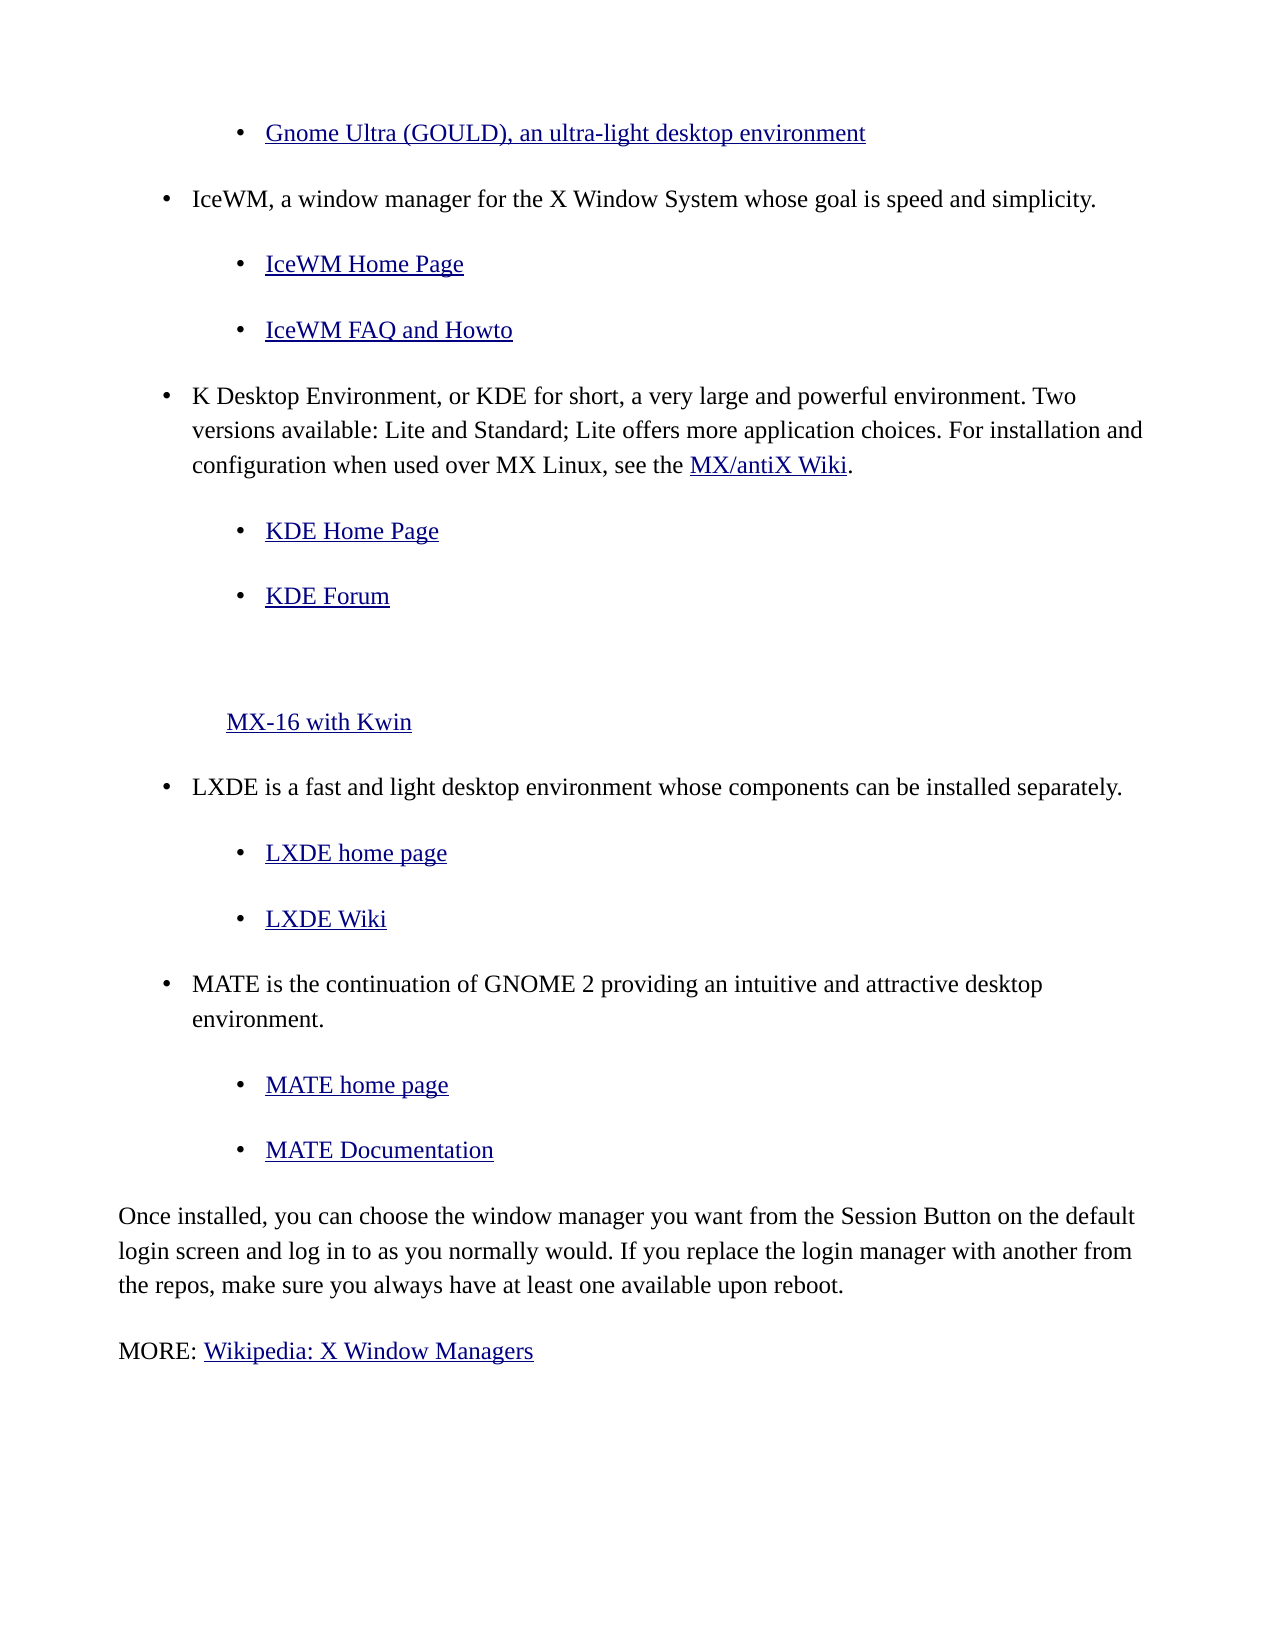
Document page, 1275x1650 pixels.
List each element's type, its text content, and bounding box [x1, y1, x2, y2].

text Once installed, you can choose the window manager you want from the Session Button on the default login screen and log in to as you normally would. If you replace the login manager with another from the repos, make sure you always have at least one available upon reboot. [118, 1201, 1157, 1299]
list IceWM, a window manager for the X Window System whose goal is speed and simplicity. [162, 184, 1157, 213]
list KDE Forum [236, 581, 1157, 610]
list MATE Documentation [236, 1136, 1157, 1164]
list LXDE home page [236, 838, 1157, 867]
list KDE Home Page [236, 516, 1157, 544]
list IceWM Home Page [236, 249, 1157, 278]
list MATE home page [236, 1070, 1157, 1098]
list Gnome Ultra (GOULD), an ultra-light desktop environment [236, 118, 1157, 147]
list LXDE Wiki [236, 904, 1157, 933]
text MORE: Wikipedia: X Window Managers [118, 1336, 1157, 1365]
list K Desktop Environment, or KDE for short, a very large and powerful environment. Two versions available: Lite and Standard; Lite offers more application choices. For installation and configuration when used over MX Linux, see the MX/antiX Wiki. [162, 381, 1157, 479]
text MX-16 with Kwin [118, 647, 1157, 735]
list MATE is the continuation of GNOME 2 providing an intuitive and attractive desktop environment. [162, 969, 1157, 1033]
list IceWM FAQ and Howto [236, 315, 1157, 344]
list LXDE is a fast and light desktop environment whose components can be installed separately. [162, 772, 1157, 801]
